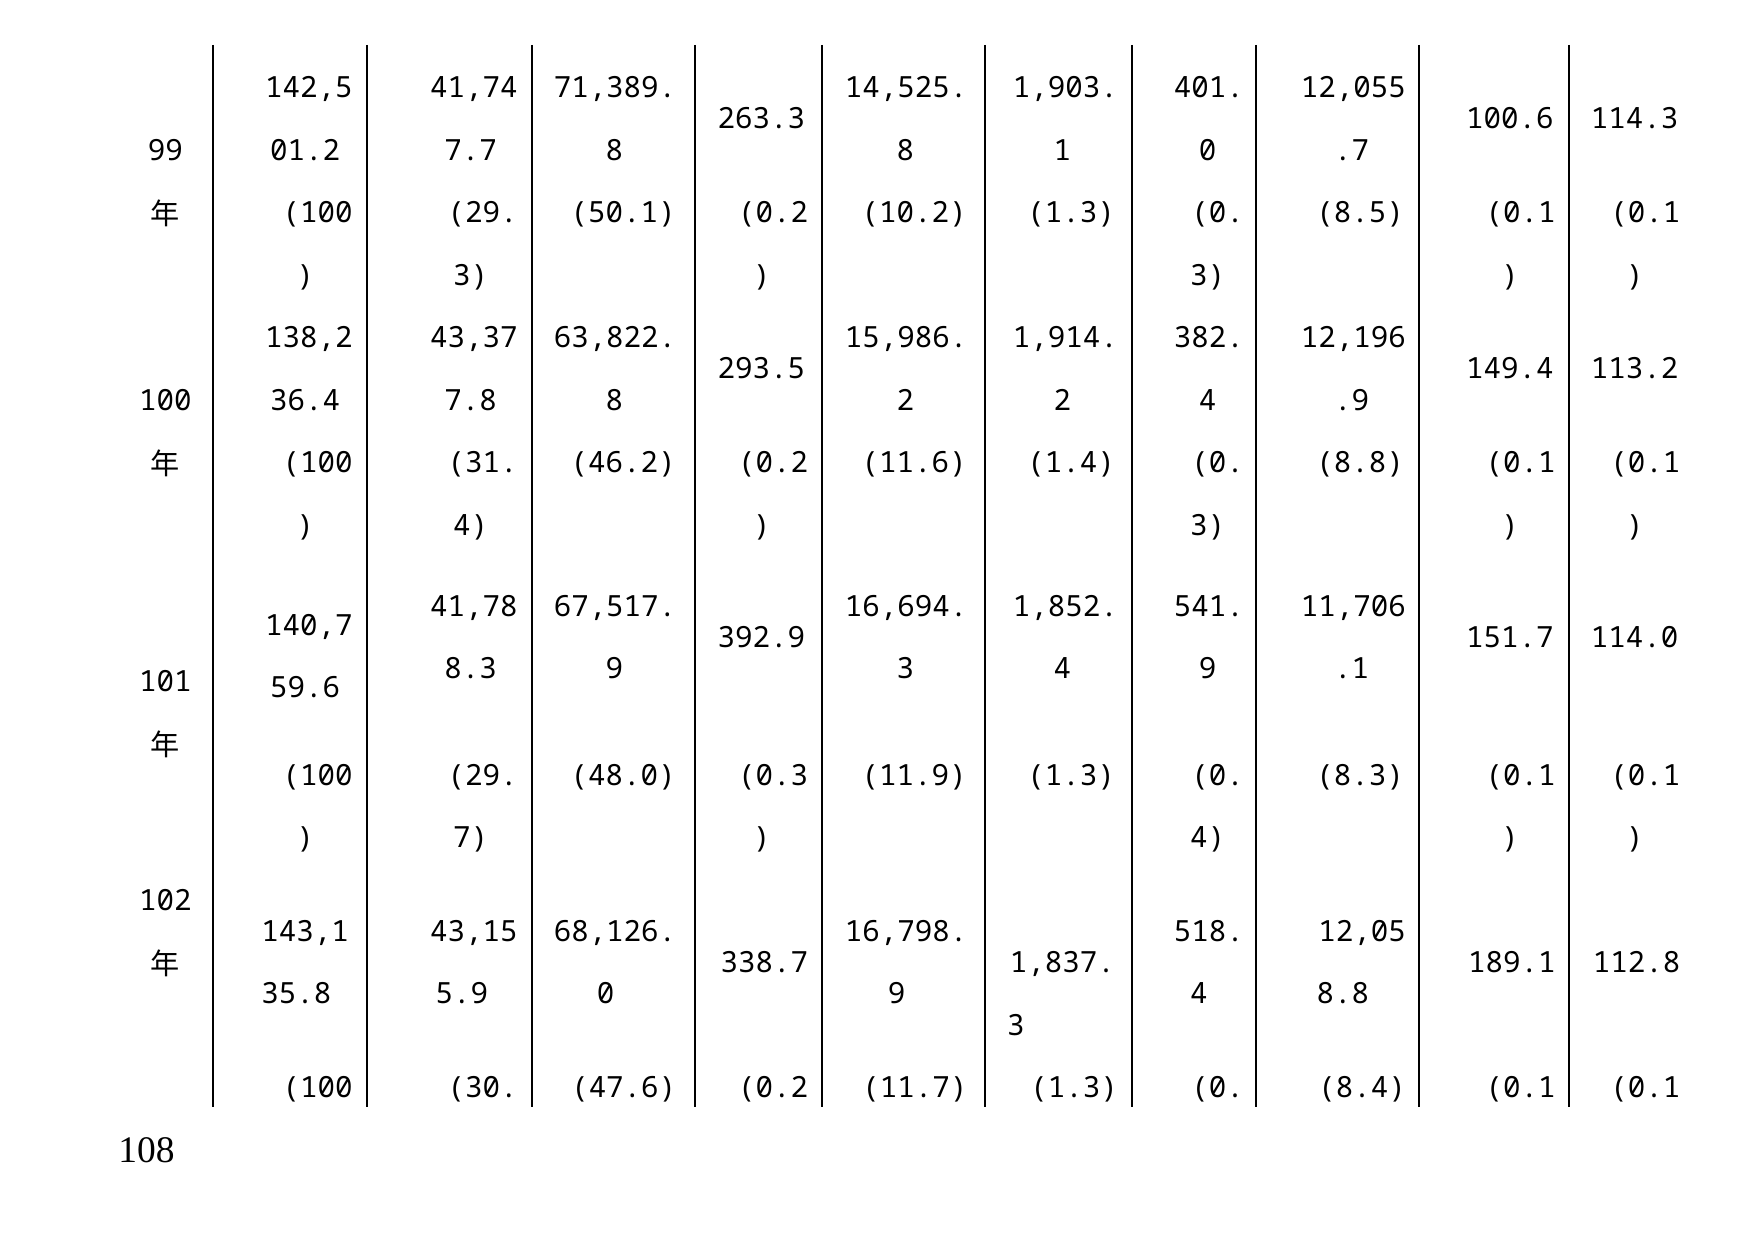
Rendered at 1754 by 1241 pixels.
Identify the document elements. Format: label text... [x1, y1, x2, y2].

table_cell 43,155.9 [368, 857, 531, 1045]
table_cell (0.1 [1420, 1045, 1568, 1107]
table_cell 12,055.7 [1257, 45, 1418, 170]
table_cell (29.3) [368, 170, 531, 295]
table_cell (50.1) [533, 170, 694, 295]
table_cell (100) [214, 170, 366, 295]
table_cell 63,822.8 [533, 295, 694, 420]
table_cell (0.1) [1420, 420, 1568, 545]
table_cell (11.9) [823, 708, 984, 857]
table_cell (100 [214, 1045, 366, 1107]
table_cell (10.2) [823, 170, 984, 295]
table_cell (1.3) [986, 708, 1131, 857]
table_cell 67,517.9 [533, 545, 694, 707]
table_cell 16,694.3 [823, 545, 984, 707]
table_cell (46.2) [533, 420, 694, 545]
table_cell 1,903.1 [986, 45, 1131, 170]
table_cell (0.2) [696, 420, 821, 545]
table_cell 114.3 [1570, 45, 1693, 170]
table_cell 142,501.2 [214, 45, 366, 170]
table_cell 15,986.2 [823, 295, 984, 420]
table_cell (0.1) [1420, 170, 1568, 295]
table_cell 392.9 [696, 545, 821, 707]
table_cell (8.4) [1257, 1045, 1418, 1107]
table_cell 114.0 [1570, 545, 1693, 707]
table_cell 99年 [110, 45, 212, 295]
table_cell (0.3) [1133, 420, 1255, 545]
table_cell 41,788.3 [368, 545, 531, 707]
table_cell 112.8 [1570, 857, 1693, 1045]
table_cell 189.1 [1420, 857, 1568, 1045]
table_cell 71,389.8 [533, 45, 694, 170]
table_cell 143,135.8 [214, 857, 366, 1045]
table_cell (0. [1133, 1045, 1255, 1107]
table_cell 338.7 [696, 857, 821, 1045]
table_cell (11.6) [823, 420, 984, 545]
table_cell 68,126.0 [533, 857, 694, 1045]
table_cell (100) [214, 708, 366, 857]
table_cell 100.6 [1420, 45, 1568, 170]
table_cell 11,706.1 [1257, 545, 1418, 707]
table_cell (0.3) [1133, 170, 1255, 295]
table_cell 1,914.2 [986, 295, 1131, 420]
table_cell (0.1 [1570, 1045, 1693, 1107]
table_cell 14,525.8 [823, 45, 984, 170]
table_cell 1,852.4 [986, 545, 1131, 707]
table_cell 140,759.6 [214, 545, 366, 707]
table_cell 12,058.8 [1257, 857, 1418, 1045]
table_cell (100) [214, 420, 366, 545]
table_cell (47.6) [533, 1045, 694, 1107]
table_cell (0.3) [696, 708, 821, 857]
table_cell 100年 [110, 295, 212, 545]
table_cell (29.7) [368, 708, 531, 857]
table_cell (0.1) [1570, 420, 1693, 545]
table_cell 263.3 [696, 45, 821, 170]
table_cell (8.3) [1257, 708, 1418, 857]
table_cell 43,377.8 [368, 295, 531, 420]
table_cell (0.1) [1570, 170, 1693, 295]
table_cell (8.5) [1257, 170, 1418, 295]
table_cell (30. [368, 1045, 531, 1107]
table_cell (48.0) [533, 708, 694, 857]
table_cell 12,196.9 [1257, 295, 1418, 420]
table_cell 401.0 [1133, 45, 1255, 170]
table_cell (0.2) [696, 170, 821, 295]
table_cell (0.1) [1420, 708, 1568, 857]
table_cell (31.4) [368, 420, 531, 545]
table_cell (1.4) [986, 420, 1131, 545]
table_cell (11.7) [823, 1045, 984, 1107]
table_cell 41,747.7 [368, 45, 531, 170]
table_cell (1.3) [986, 170, 1131, 295]
table_cell 518.4 [1133, 857, 1255, 1045]
table_cell (1.3) [986, 1045, 1131, 1107]
table_cell 541.9 [1133, 545, 1255, 707]
table_cell 102年 [110, 857, 212, 1107]
table_cell 101年 [110, 545, 212, 857]
table_cell 16,798.9 [823, 857, 984, 1045]
table_cell 138,236.4 [214, 295, 366, 420]
table_cell (0.1) [1570, 708, 1693, 857]
table_cell 149.4 [1420, 295, 1568, 420]
table_cell 113.2 [1570, 295, 1693, 420]
table_cell (0.2 [696, 1045, 821, 1107]
table_cell (0.4) [1133, 708, 1255, 857]
table_cell 1,837.3 [986, 857, 1131, 1045]
table_cell (8.8) [1257, 420, 1418, 545]
table_cell 151.7 [1420, 545, 1568, 707]
table_cell 382.4 [1133, 295, 1255, 420]
table_cell 293.5 [696, 295, 821, 420]
